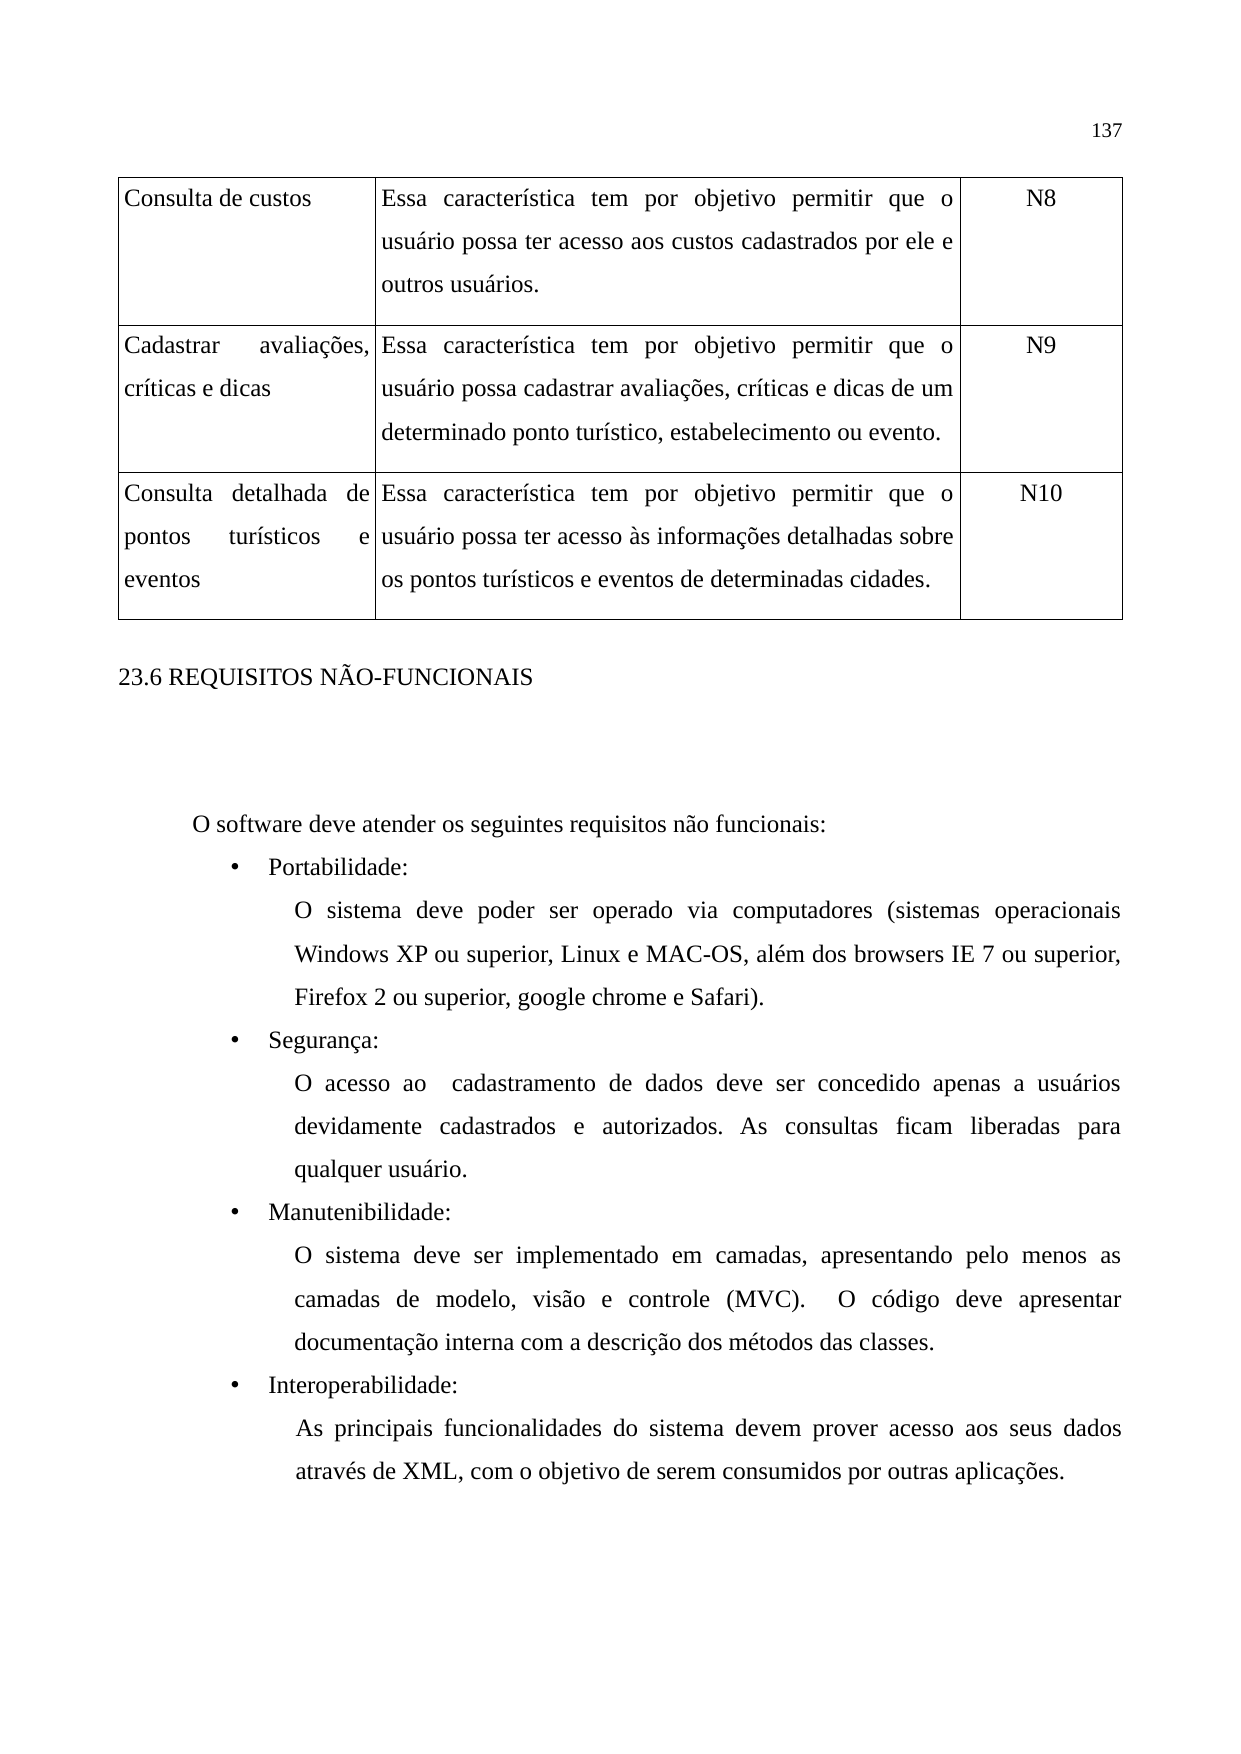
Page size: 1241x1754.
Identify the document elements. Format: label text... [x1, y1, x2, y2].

subtitle Requisitos não-funcionais [118, 662, 1122, 691]
table_cell Essa característica tem por objetivo permitir que o usuário possa ter acesso às informações detalhadas sobre os pontos turísticos e eventos de determinadas cidades. [376, 473, 960, 619]
text O software deve atender os seguintes requisitos não funcionais: [118, 809, 1122, 838]
text O acesso ao cadastramento de dados deve ser concedido apenas a usuários devidamente cadastrados e autorizados. As consultas ficam liberadas para qualquer usuário. [294, 1068, 1122, 1183]
table_cell N10 [961, 473, 1122, 619]
list Segurança: [231, 1025, 1122, 1054]
table_cell Essa característica tem por objetivo permitir que o usuário possa cadastrar avaliações, críticas e dicas de um determinado ponto turístico, estabelecimento ou evento. [376, 326, 960, 472]
list O sistema deve ser implementado em camadas, apresentando pelo menos as camadas de modelo, visão e controle (MVC). O código deve apresentar documentação interna com a descrição dos métodos das classes. [294, 1241, 1122, 1356]
table_cell Consulta detalhada de pontos turísticos e eventos [119, 473, 375, 619]
list Manutenibilidade: [231, 1197, 1122, 1226]
table_cell N8 [961, 178, 1122, 324]
table_cell Cadastrar avaliações, críticas e dicas [119, 326, 375, 472]
table_cell N9 [961, 326, 1122, 472]
table_cell Consulta de custos [119, 178, 375, 324]
table_cell Essa característica tem por objetivo permitir que o usuário possa ter acesso aos custos cadastrados por ele e outros usuários. [376, 178, 960, 324]
list As principais funcionalidades do sistema devem prover acesso aos seus dados através de XML, com o objetivo de serem consumidos por outras aplicações. [295, 1413, 1122, 1485]
list Interoperabilidade: [231, 1370, 1122, 1399]
list Portabilidade: [231, 852, 1122, 881]
text O sistema deve poder ser operado via computadores (sistemas operacionais Windows XP ou superior, Linux e MAC-OS, além dos browsers IE 7 ou superior, Firefox 2 ou superior, google chrome e Safari). [294, 896, 1122, 1011]
